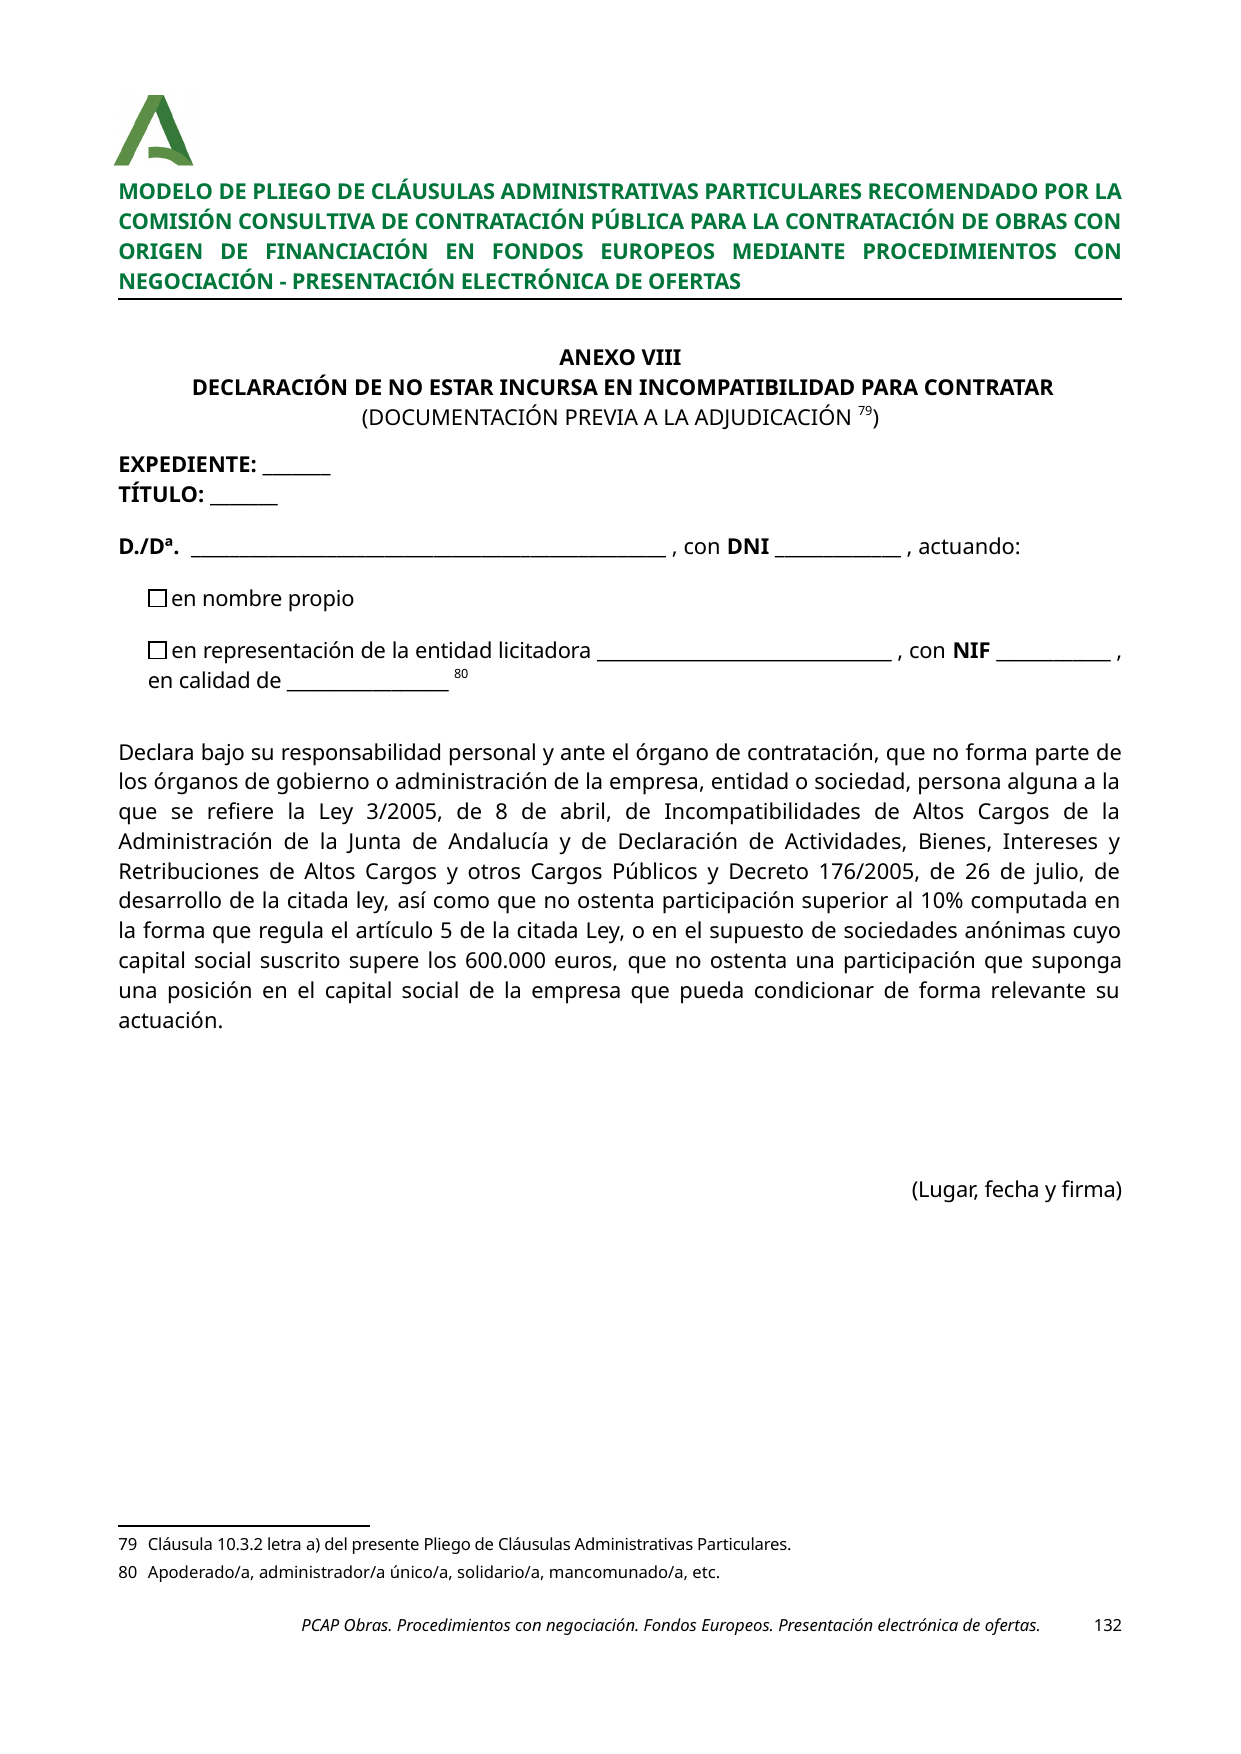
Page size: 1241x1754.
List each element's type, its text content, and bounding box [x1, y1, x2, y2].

text Cláusula 10.3.2 letra a) del presente Pliego de Cláusulas Administrativas Particulares. [118, 1532, 1122, 1555]
text Declara bajo su responsabilidad personal y ante el órgano de contratación, que no forma parte de los órganos de gobierno o administración de la empresa, entidad o sociedad, persona alguna a la que se refiere la Ley 3/2005, de 8 de abril, de Incompatibilidades de Altos Cargos de la Administración de la Junta de Andalucía y de Declaración de Actividades, Bienes, Intereses y Retribuciones de Altos Cargos y otros Cargos Públicos y Decreto 176/2005, de 26 de julio, de desarrollo de la citada ley, así como que no ostenta participación superior al 10% computada en la forma que regula el artículo 5 de la citada Ley, o en el supuesto de sociedades anónimas cuyo capital social suscrito supere los 600.000 euros, que no ostenta una participación que suponga una posición en el capital social de la empresa que pueda condicionar de forma relevante su actuación. [118, 737, 1122, 1034]
picture [109, 90, 198, 170]
text MODELO DE PLIEGO DE CLÁUSULAS ADMINISTRATIVAS PARTICULARES RECOMENDADO POR LA COMISIÓN CONSULTIVA DE CONTRATACIÓN PÚBLICA PARA LA CONTRATACIÓN DE OBRAS CON ORIGEN DE FINANCIACIÓN EN FONDOS EUROPEOS MEDIANTE PROCEDIMIENTOS CON NEGOCIACIÓN - PRESENTACIÓN ELECTRÓNICA DE OFERTAS [118, 176, 1122, 298]
text D./Dª. _________________________________________________ , con DNI _____________ , actuando: [118, 531, 1122, 561]
text en representación de la entidad licitadora _______________________________ , con NIF ____________ , en calidad de _________________ [148, 635, 1122, 695]
text ANEXO VIII [118, 342, 1122, 372]
text (DOCUMENTACIÓN PREVIA A LA ADJUDICACIÓN ) [118, 402, 1122, 431]
text en nombre propio [148, 583, 1122, 613]
text (Lugar, fecha y firma) [118, 1174, 1122, 1204]
text Apoderado/a, administrador/a único/a, solidario/a, mancomunado/a, etc. [118, 1561, 1122, 1584]
text TÍTULO: _______ [118, 479, 1122, 509]
text DECLARACIÓN DE NO ESTAR INCURSA EN INCOMPATIBILIDAD PARA CONTRATAR [118, 372, 1122, 402]
text EXPEDIENTE: _______ [118, 449, 1122, 479]
